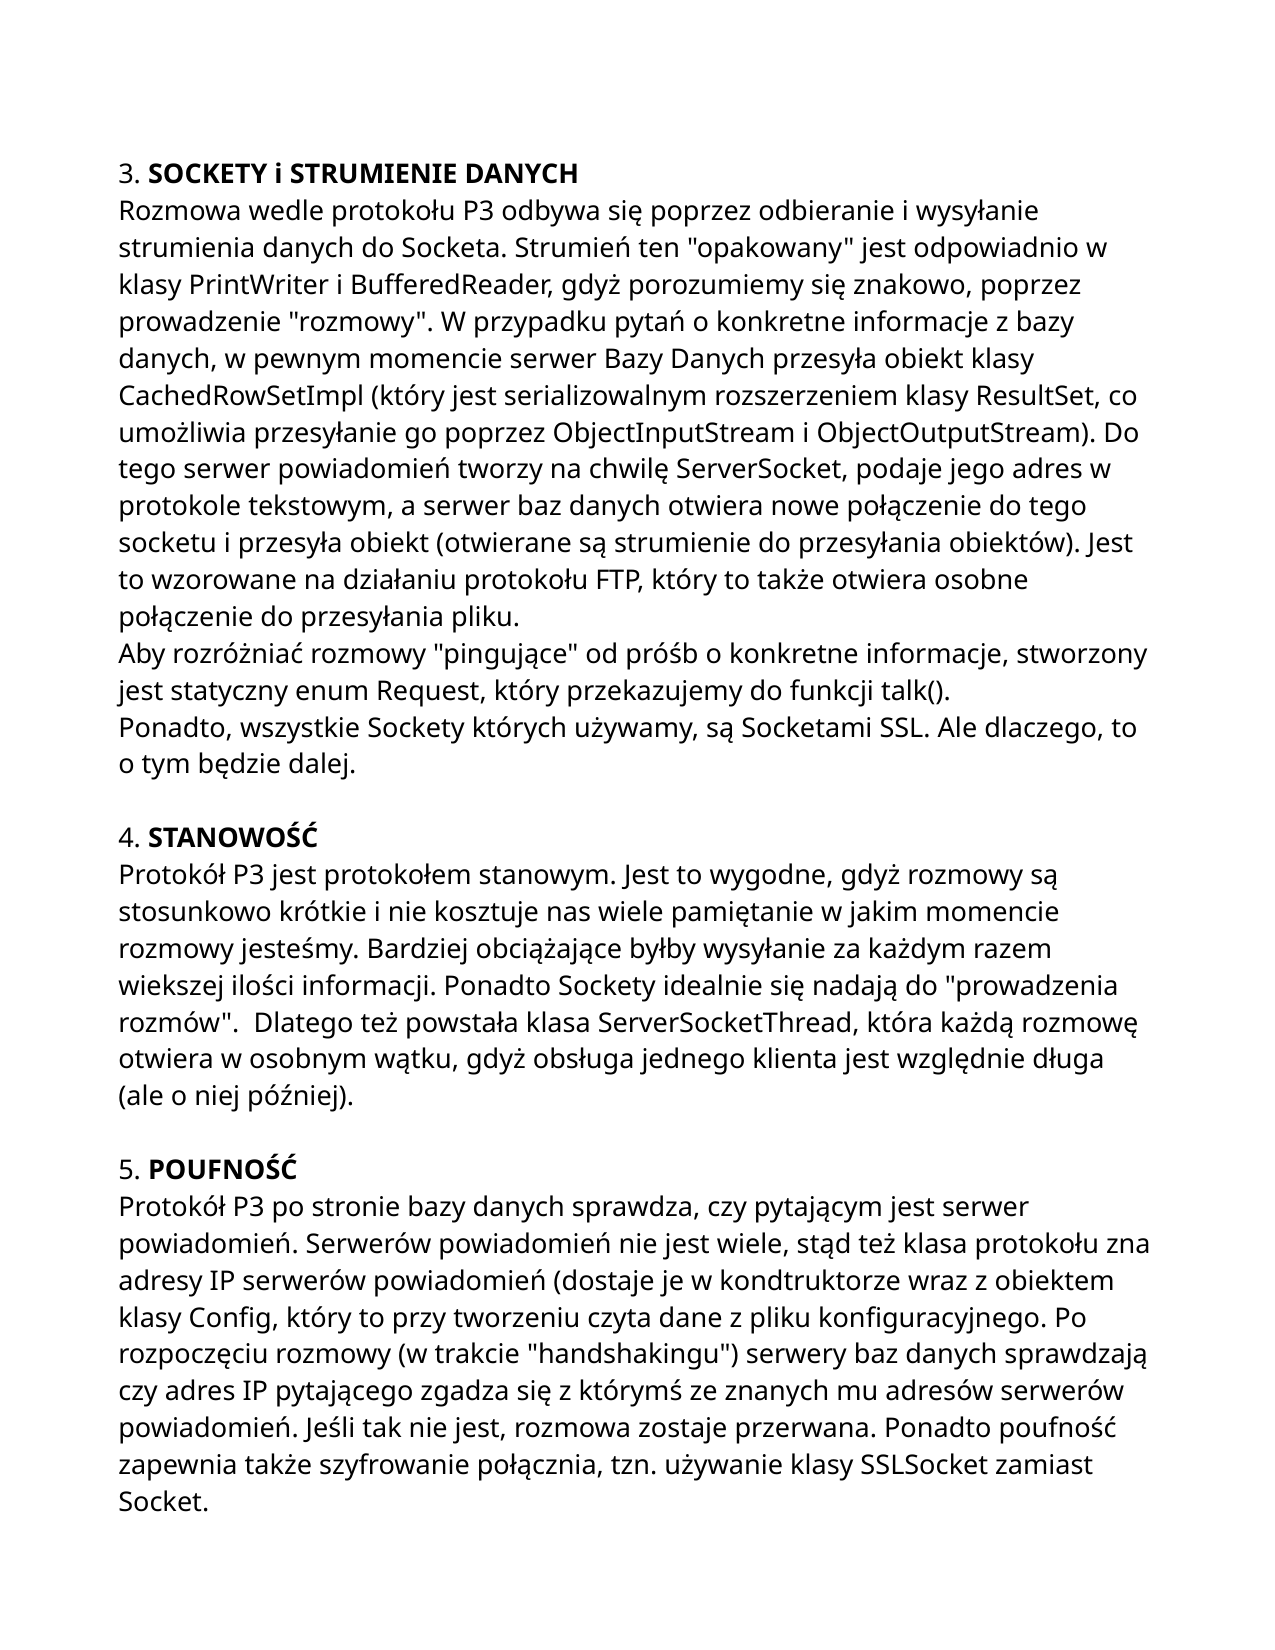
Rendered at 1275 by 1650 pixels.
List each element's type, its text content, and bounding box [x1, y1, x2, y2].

text 3. SOCKETY i STRUMIENIE DANYCH [118, 155, 1157, 192]
text Protokół P3 po stronie bazy danych sprawdza, czy pytającym jest serwer powiadomień. Serwerów powiadomień nie jest wiele, stąd też klasa protokołu zna adresy IP serwerów powiadomień (dostaje je w kondtruktorze wraz z obiektem klasy Config, który to przy tworzeniu czyta dane z pliku konfiguracyjnego. Po rozpoczęciu rozmowy (w trakcie "handshakingu") serwery baz danych sprawdzają czy adres IP pytającego zgadza się z którymś ze znanych mu adresów serwerów powiadomień. Jeśli tak nie jest, rozmowa zostaje przerwana. Ponadto poufność zapewnia także szyfrowanie połącznia, tzn. używanie klasy SSLSocket zamiast Socket. [118, 1187, 1157, 1519]
text Rozmowa wedle protokołu P3 odbywa się poprzez odbieranie i wysyłanie strumienia danych do Socketa. Strumień ten "opakowany" jest odpowiadnio w klasy PrintWriter i BufferedReader, gdyż porozumiemy się znakowo, poprzez prowadzenie "rozmowy". W przypadku pytań o konkretne informacje z bazy danych, w pewnym momencie serwer Bazy Danych przesyła obiekt klasy CachedRowSetImpl (który jest serializowalnym rozszerzeniem klasy ResultSet, co umożliwia przesyłanie go poprzez ObjectInputStream i ObjectOutputStream). Do tego serwer powiadomień tworzy na chwilę ServerSocket, podaje jego adres w protokole tekstowym, a serwer baz danych otwiera nowe połączenie do tego socketu i przesyła obiekt (otwierane są strumienie do przesyłania obiektów). Jest to wzorowane na działaniu protokołu FTP, który to także otwiera osobne połączenie do przesyłania pliku. [118, 192, 1157, 634]
text Ponadto, wszystkie Sockety których używamy, są Socketami SSL. Ale dlaczego, to o tym będzie dalej. [118, 708, 1157, 782]
text Aby rozróżniać rozmowy "pingujące" od próśb o konkretne informacje, stworzony jest statyczny enum Request, który przekazujemy do funkcji talk(). [118, 634, 1157, 708]
text Protokół P3 jest protokołem stanowym. Jest to wygodne, gdyż rozmowy są stosunkowo krótkie i nie kosztuje nas wiele pamiętanie w jakim momencie rozmowy jesteśmy. Bardziej obciążające byłby wysyłanie za każdym razem wiekszej ilości informacji. Ponadto Sockety idealnie się nadają do "prowadzenia rozmów". Dlatego też powstała klasa ServerSocketThread, która każdą rozmowę otwiera w osobnym wątku, gdyż obsługa jednego klienta jest względnie długa (ale o niej później). [118, 856, 1157, 1114]
text 4. STANOWOŚĆ [118, 819, 1157, 856]
text 5. POUFNOŚĆ [118, 1151, 1157, 1187]
